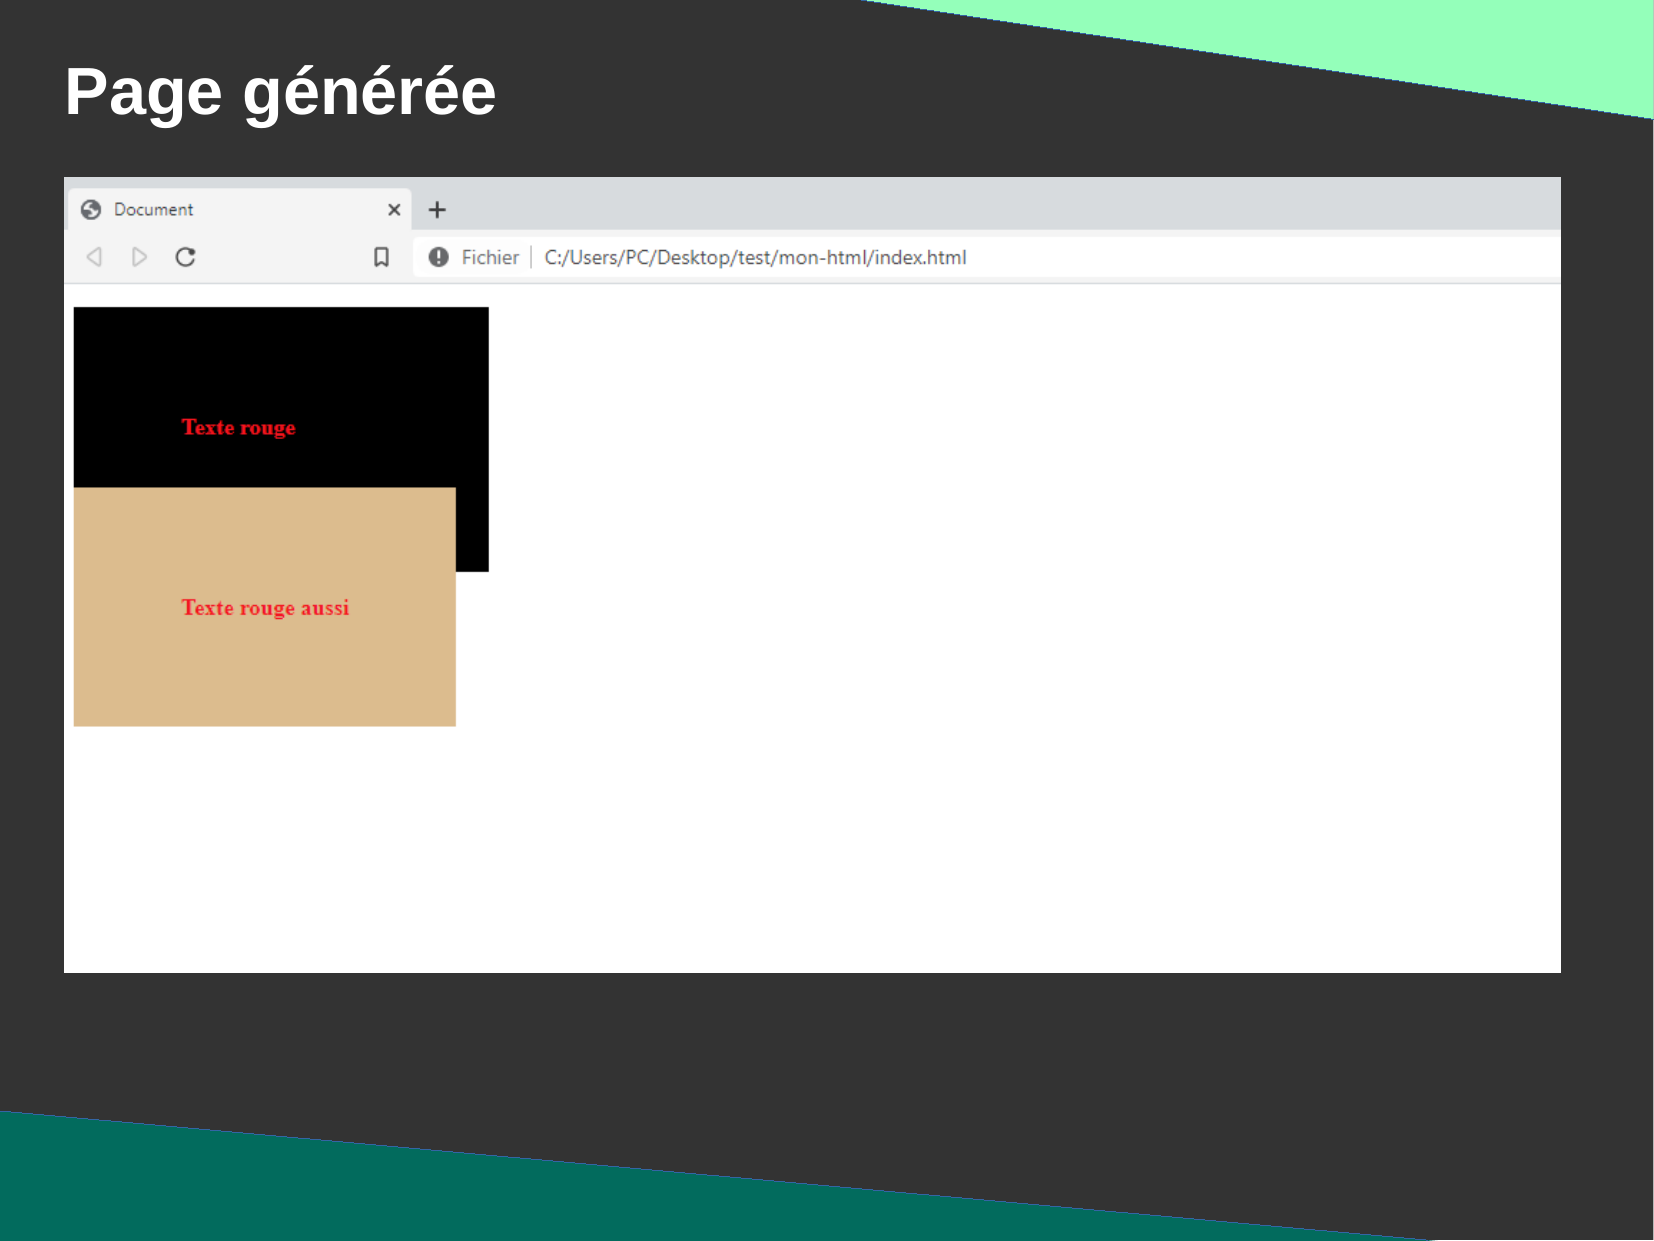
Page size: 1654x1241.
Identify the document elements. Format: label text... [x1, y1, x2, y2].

picture [64, 177, 1561, 973]
title Page générée [64, 54, 1553, 157]
text_box [861, 0, 1654, 120]
